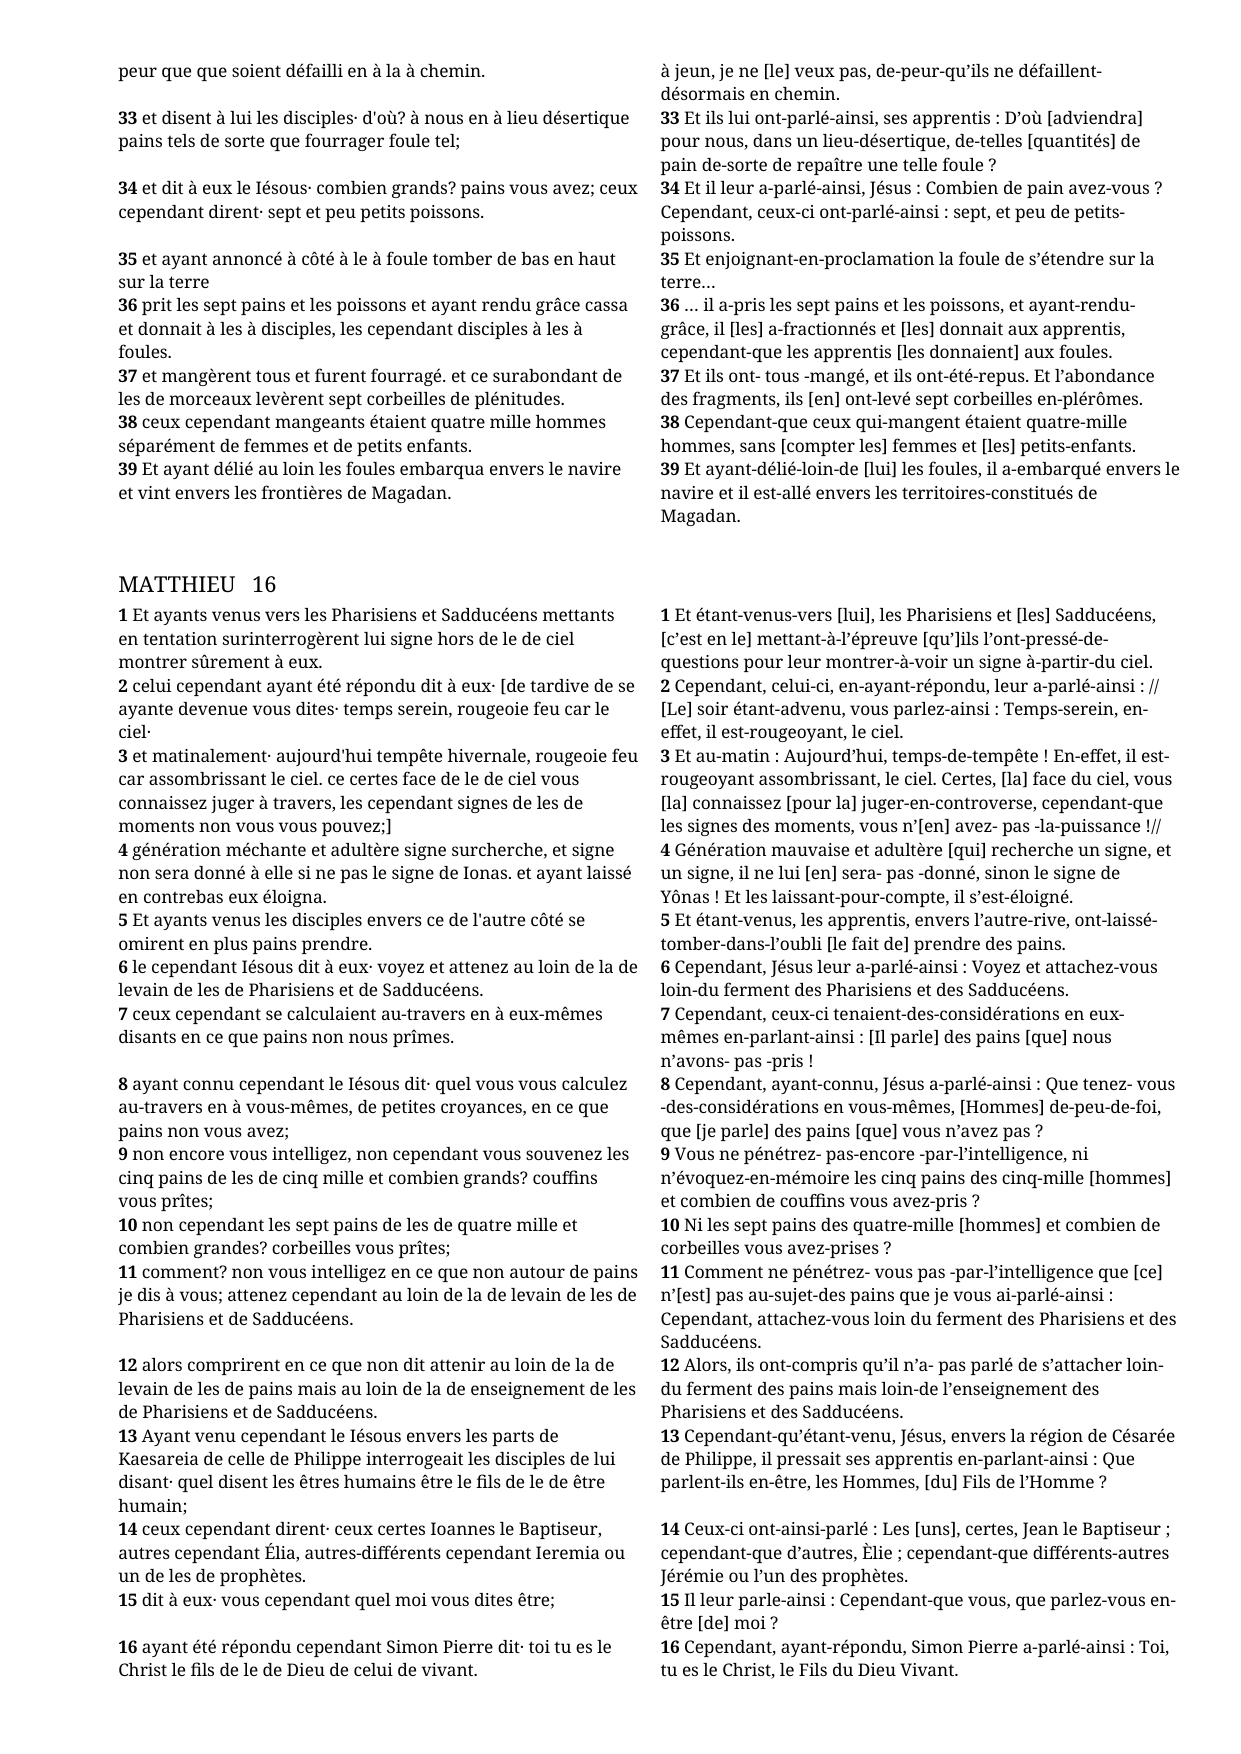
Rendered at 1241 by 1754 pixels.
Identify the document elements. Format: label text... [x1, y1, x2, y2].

table_cell 7 ceux cependant se calculaient au-travers en à eux-mêmes disants en ce que pains non nous prîmes. [118, 1002, 639, 1072]
table_cell 34 et dit à eux le Iésous· combien grands? pains vous avez; ceux cependant dirent· sept et peu petits poissons. [118, 176, 639, 247]
table_cell 34 Et il leur a-parlé-ainsi, Jésus : Combien de pain avez-vous ? Cependant, ceux-ci ont-parlé-ainsi : sept, et peu de petits-poissons. [660, 176, 1181, 247]
table_cell 8 Cependant, ayant-connu, Jésus a-parlé-ainsi : Que tenez- vous -des-considérations en vous-mêmes, [Hommes] de-peu-de-foi, que [je parle] des pains [que] vous n’avez pas ? [660, 1072, 1181, 1142]
table_cell 5 Et ayants venus les disciples envers ce de l'autre côté se omirent en plus pains prendre. [118, 908, 639, 955]
table_cell 3 et matinalement· aujourd'hui tempête hivernale, rougeoie feu car assombrissant le ciel. ce certes face de le de ciel vous connaissez juger à travers, les cependant signes de les de moments non vous vous pouvez;] [118, 744, 639, 838]
table_cell 8 ayant connu cependant le Iésous dit· quel vous vous calculez au-travers en à vous-mêmes, de petites croyances, en ce que pains non vous avez; [118, 1072, 639, 1142]
table_cell 15 dit à eux· vous cependant quel moi vous dites être; [118, 1588, 639, 1635]
table_cell 2 Cependant, celui-ci, en-ayant-répondu, leur a-parlé-ainsi : // [Le] soir étant-advenu, vous parlez-ainsi : Temps-serein, en-effet, il est-rougeoyant, le ciel. [660, 674, 1181, 744]
table_cell [639, 294, 660, 364]
table_cell 35 Et enjoignant-en-proclamation la foule de s’étendre sur la terre… [660, 247, 1181, 293]
table_cell [639, 1143, 660, 1213]
table_cell [639, 247, 660, 293]
table_cell 11 comment? non vous intelligez en ce que non autour de pains je dis à vous; attenez cependant au loin de la de levain de les de Pharisiens et de Sadducéens. [118, 1260, 639, 1353]
table_header 1 Et étant-venus-vers [lui], les Pharisiens et [les] Sadducéens, [c’est en le] mettant-à-l’épreuve [qu’]ils l’ont-pressé-de-questions pour leur montrer-à-voir un signe à-partir-du ciel. [660, 604, 1181, 674]
table_cell 2 celui cependant ayant été répondu dit à eux· [de tardive de se ayante devenue vous dites· temps serein, rougeoie feu car le ciel· [118, 674, 639, 744]
table_cell 32 Le cependant Iésous se ayant appelé auprès les disciples de lui dit· je me remue aux entrailles sur le foule, en ce que déjà journées trois restent auprès à moi et non ont un quelconque que mangent· et délier au loin eux en jeûnes non je veux, de peur que que soient défailli en à la à chemin. [118, 59, 639, 106]
table_cell 37 Et ils ont- tous -mangé, et ils ont-été-repus. Et l’abondance des fragments, ils [en] ont-levé sept corbeilles en-plérômes. [660, 364, 1181, 411]
table_cell [639, 1588, 660, 1635]
table_cell 39 Et ayant délié au loin les foules embarqua envers le navire et vint envers les frontières de Magadan. [118, 458, 639, 528]
table_cell [639, 1072, 660, 1142]
table_cell 10 Ni les sept pains des quatre-mille [hommes] et combien de corbeilles vous avez-prises ? [660, 1213, 1181, 1260]
table_cell 33 Et ils lui ont-parlé-ainsi, ses apprentis : D’où [adviendra] pour nous, dans un lieu-désertique, de-telles [quantités] de pain de-sorte de repaître une telle foule ? [660, 106, 1181, 176]
table_cell 35 et ayant annoncé à côté à le à foule tomber de bas en haut sur la terre [118, 247, 639, 293]
table_cell 38 ceux cependant mangeants étaient quatre mille hommes séparément de femmes et de petits enfants. [118, 411, 639, 457]
table_cell [639, 674, 660, 744]
table_cell 10 non cependant les sept pains de les de quatre mille et combien grandes? corbeilles vous prîtes; [118, 1213, 639, 1260]
table_cell 12 Alors, ils ont-compris qu’il n’a- pas parlé de s’attacher loin-du ferment des pains mais loin-de l’enseignement des Pharisiens et des Sadducéens. [660, 1354, 1181, 1424]
table_cell 32 Cependant, Jésus, ayant-appelé-vers [lui] ses apprentis, a-parlé-ainsi : Je suis-ému-aux-entrailles quant-à la foule, parce-que [voilà] déjà trois jours [qu’]ils demeurent-vers moi, et ils n’ont pas de-quoi manger-désormais. Et les délier-loin-de [moi] à jeun, je ne [le] veux pas, de-peur-qu’ils ne défaillent-désormais en chemin. [660, 59, 1181, 106]
table_cell 37 et mangèrent tous et furent fourragé. et ce surabondant de les de morceaux levèrent sept corbeilles de plénitudes. [118, 364, 639, 411]
text MATTHIEU 16 [118, 569, 1181, 599]
table_cell [639, 176, 660, 247]
table_cell 39 Et ayant-délié-loin-de [lui] les foules, il a-embarqué envers le navire et il est-allé envers les territoires-constitués de Magadan. [660, 458, 1181, 528]
table_cell 36 … il a-pris les sept pains et les poissons, et ayant-rendu-grâce, il [les] a-fractionnés et [les] donnait aux apprentis, cependant-que les apprentis [les donnaient] aux foules. [660, 294, 1181, 364]
table_cell [639, 1635, 660, 1682]
table_cell 6 le cependant Iésous dit à eux· voyez et attenez au loin de la de levain de les de Pharisiens et de Sadducéens. [118, 955, 639, 1002]
table_cell 12 alors comprirent en ce que non dit attenir au loin de la de levain de les de pains mais au loin de la de enseignement de les de Pharisiens et de Sadducéens. [118, 1354, 639, 1424]
table_cell [639, 1424, 660, 1517]
table_cell 4 Génération mauvaise et adultère [qui] recherche un signe, et un signe, il ne lui [en] sera- pas -donné, sinon le signe de Yônas ! Et les laissant-pour-compte, il s’est-éloigné. [660, 838, 1181, 908]
table_cell [639, 411, 660, 457]
table_cell 14 Ceux-ci ont-ainsi-parlé : Les [uns], certes, Jean le Baptiseur ; cependant-que d’autres, Èlie ; cependant-que différents-autres Jérémie ou l’un des prophètes. [660, 1518, 1181, 1588]
table_cell 3 Et au-matin : Aujourd’hui, temps-de-tempête ! En-effet, il est-rougeoyant assombrissant, le ciel. Certes, [la] face du ciel, vous [la] connaissez [pour la] juger-en-controverse, cependant-que les signes des moments, vous n’[en] avez- pas -la-puissance !// [660, 744, 1181, 838]
table_cell [639, 106, 660, 176]
table_cell 7 Cependant, ceux-ci tenaient-des-considérations en eux-mêmes en-parlant-ainsi : [Il parle] des pains [que] nous n’avons- pas -pris ! [660, 1002, 1181, 1072]
table_cell [639, 1354, 660, 1424]
table_cell 16 Cependant, ayant-répondu, Simon Pierre a-parlé-ainsi : Toi, tu es le Christ, le Fils du Dieu Vivant. [660, 1635, 1181, 1682]
table_cell [639, 1518, 660, 1588]
table_cell [639, 1260, 660, 1353]
table_cell 9 Vous ne pénétrez- pas-encore -par-l’intelligence, ni n’évoquez-en-mémoire les cinq pains des cinq-mille [hommes] et combien de couffins vous avez-pris ? [660, 1143, 1181, 1213]
table_cell [639, 744, 660, 838]
table_cell 38 Cependant-que ceux qui-mangent étaient quatre-mille hommes, sans [compter les] femmes et [les] petits-enfants. [660, 411, 1181, 457]
table_cell [639, 838, 660, 908]
table_cell [639, 364, 660, 411]
table_cell 6 Cependant, Jésus leur a-parlé-ainsi : Voyez et attachez-vous loin-du ferment des Pharisiens et des Sadducéens. [660, 955, 1181, 1002]
table_cell [639, 955, 660, 1002]
table_cell [639, 908, 660, 955]
table_header [639, 604, 660, 674]
table_cell [639, 1002, 660, 1072]
table_cell 16 ayant été répondu cependant Simon Pierre dit· toi tu es le Christ le fils de le de Dieu de celui de vivant. [118, 1635, 639, 1682]
table_cell 4 génération méchante et adultère signe surcherche, et signe non sera donné à elle si ne pas le signe de Ionas. et ayant laissé en contrebas eux éloigna. [118, 838, 639, 908]
table_cell 13 Cependant-qu’étant-venu, Jésus, envers la région de Césarée de Philippe, il pressait ses apprentis en-parlant-ainsi : Que parlent-ils en-être, les Hommes, [du] Fils de l’Homme ? [660, 1424, 1181, 1517]
table_cell [639, 59, 660, 106]
table_header 1 Et ayants venus vers les Pharisiens et Sadducéens mettants en tentation surinterrogèrent lui signe hors de le de ciel montrer sûrement à eux. [118, 604, 639, 674]
table_cell 5 Et étant-venus, les apprentis, envers l’autre-rive, ont-laissé-tomber-dans-l’oubli [le fait de] prendre des pains. [660, 908, 1181, 955]
table_cell 33 et disent à lui les disciples· d'où? à nous en à lieu désertique pains tels de sorte que fourrager foule tel; [118, 106, 639, 176]
table_cell [639, 458, 660, 528]
table_cell [639, 1213, 660, 1260]
table_cell 14 ceux cependant dirent· ceux certes Ioannes le Baptiseur, autres cependant Élia, autres-différents cependant Ieremia ou un de les de prophètes. [118, 1518, 639, 1588]
table_cell 15 Il leur parle-ainsi : Cependant-que vous, que parlez-vous en-être [de] moi ? [660, 1588, 1181, 1635]
table_cell 36 prit les sept pains et les poissons et ayant rendu grâce cassa et donnait à les à disciples, les cependant disciples à les à foules. [118, 294, 639, 364]
table_cell 11 Comment ne pénétrez- vous pas -par-l’intelligence que [ce] n’[est] pas au-sujet-des pains que je vous ai-parlé-ainsi : Cependant, attachez-vous loin du ferment des Pharisiens et des Sadducéens. [660, 1260, 1181, 1353]
table_cell 9 non encore vous intelligez, non cependant vous souvenez les cinq pains de les de cinq mille et combien grands? couffins vous prîtes; [118, 1143, 639, 1213]
table_cell 13 Ayant venu cependant le Iésous envers les parts de Kaesareia de celle de Philippe interrogeait les disciples de lui disant· quel disent les êtres humains être le fils de le de être humain; [118, 1424, 639, 1517]
